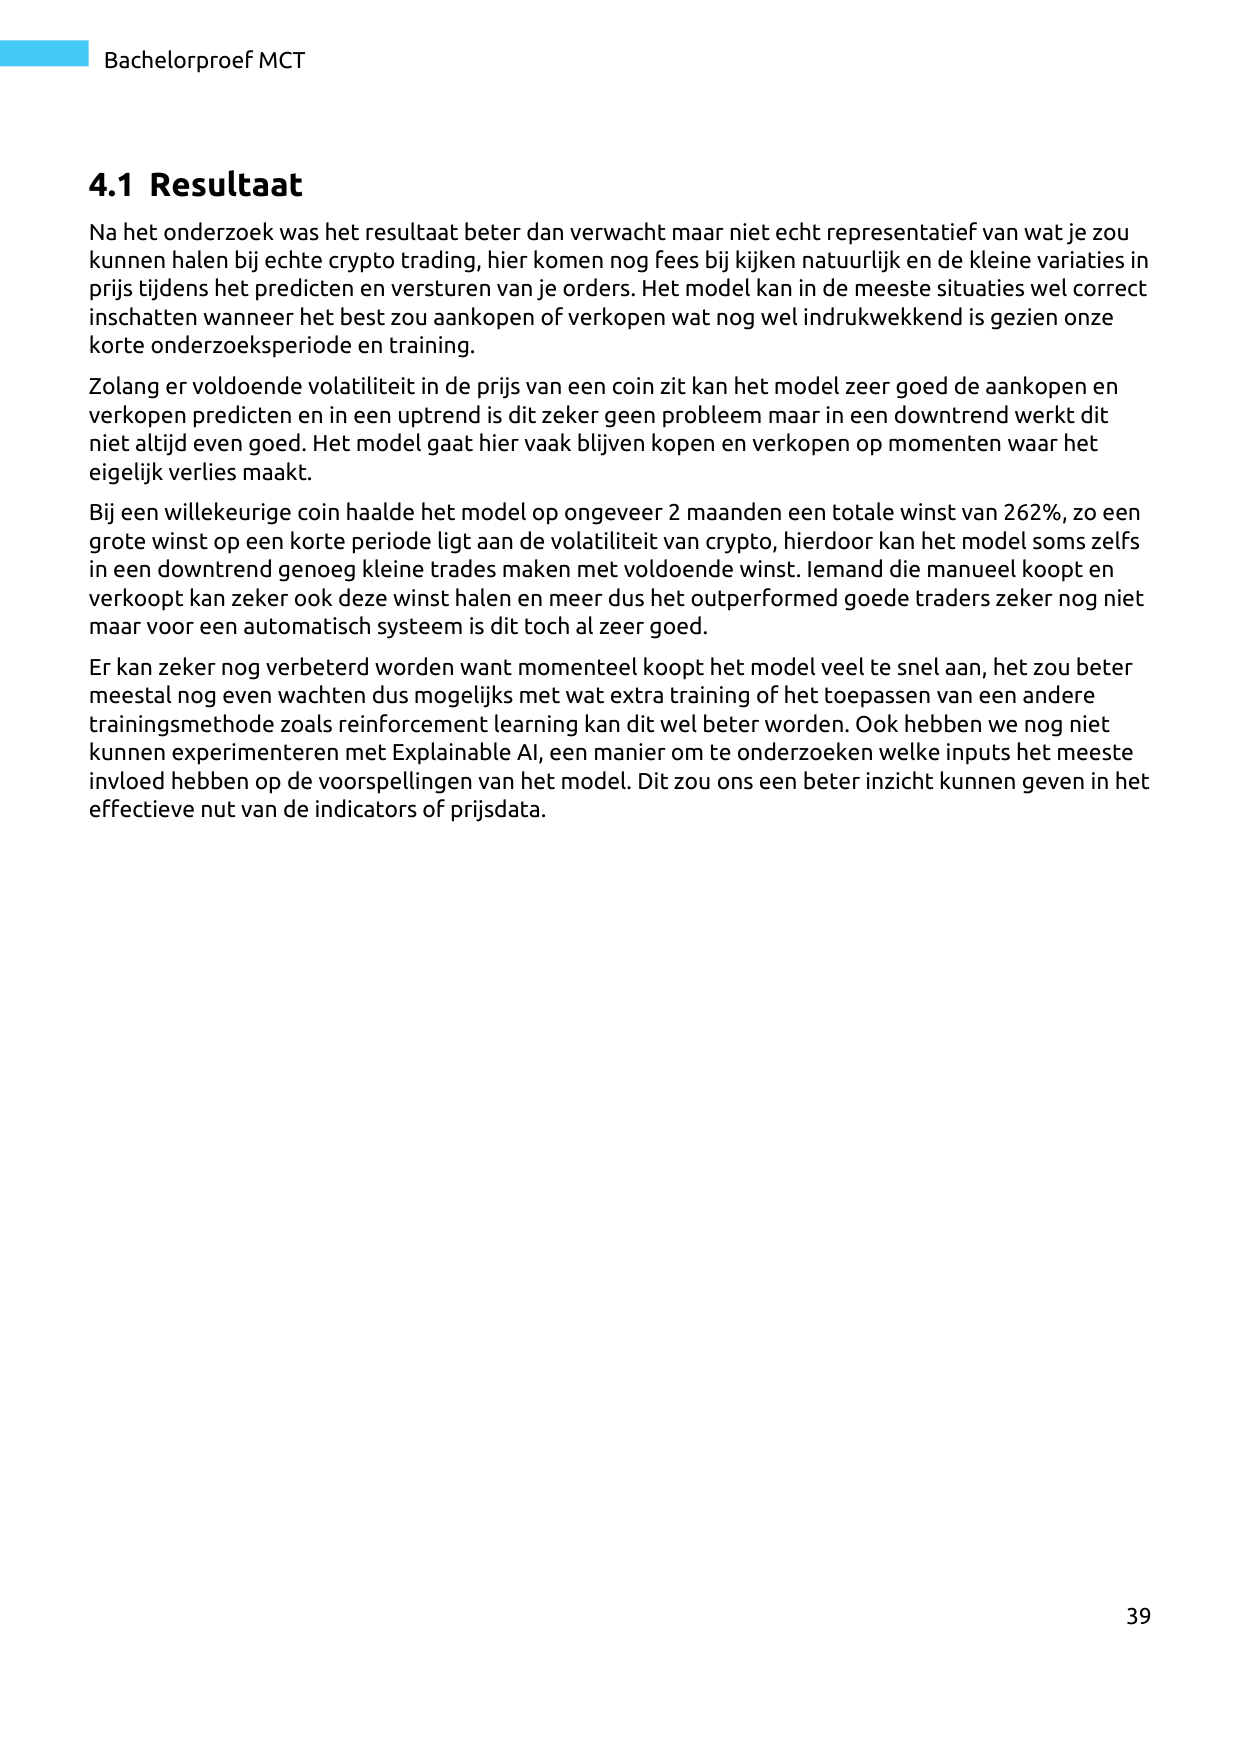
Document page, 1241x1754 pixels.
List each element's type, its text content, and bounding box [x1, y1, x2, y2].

text Zolang er voldoende volatiliteit in de prijs van een coin zit kan het model zeer goed de aankopen en verkopen predicten en in een uptrend is dit zeker geen probleem maar in een downtrend werkt dit niet altijd even goed. Het model gaat hier vaak blijven kopen en verkopen op momenten waar het eigelijk verlies maakt. [89, 373, 1152, 484]
text Bij een willekeurige coin haalde het model op ongeveer 2 maanden een totale winst van 262%, zo een grote winst op een korte periode ligt aan de volatiliteit van crypto, hierdoor kan het model soms zelfs in een downtrend genoeg kleine trades maken met voldoende winst. Iemand die manueel koopt en verkoopt kan zeker ook deze winst halen en meer dus het outperformed goede traders zeker nog niet maar voor een automatisch systeem is dit toch al zeer goed. [89, 499, 1152, 639]
text Na het onderzoek was het resultaat beter dan verwacht maar niet echt representatief van wat je zou kunnen halen bij echte crypto trading, hier komen nog fees bij kijken natuurlijk en de kleine variaties in prijs tijdens het predicten en versturen van je orders. Het model kan in de meeste situaties wel correct inschatten wanneer het best zou aankopen of verkopen wat nog wel indrukwekkend is gezien onze korte onderzoeksperiode en training. [89, 218, 1152, 358]
text Er kan zeker nog verbeterd worden want momenteel koopt het model veel te snel aan, het zou beter meestal nog even wachten dus mogelijks met wat extra training of het toepassen van een andere trainingsmethode zoals reinforcement learning kan dit wel beter worden. Ook hebben we nog niet kunnen experimenteren met Explainable AI, een manier om te onderzoeken welke inputs het meeste invloed hebben op de voorspellingen van het model. Dit zou ons een beter inzicht kunnen geven in het effectieve nut van de indicators of prijsdata. [89, 653, 1152, 822]
subtitle Resultaat [89, 164, 1152, 202]
